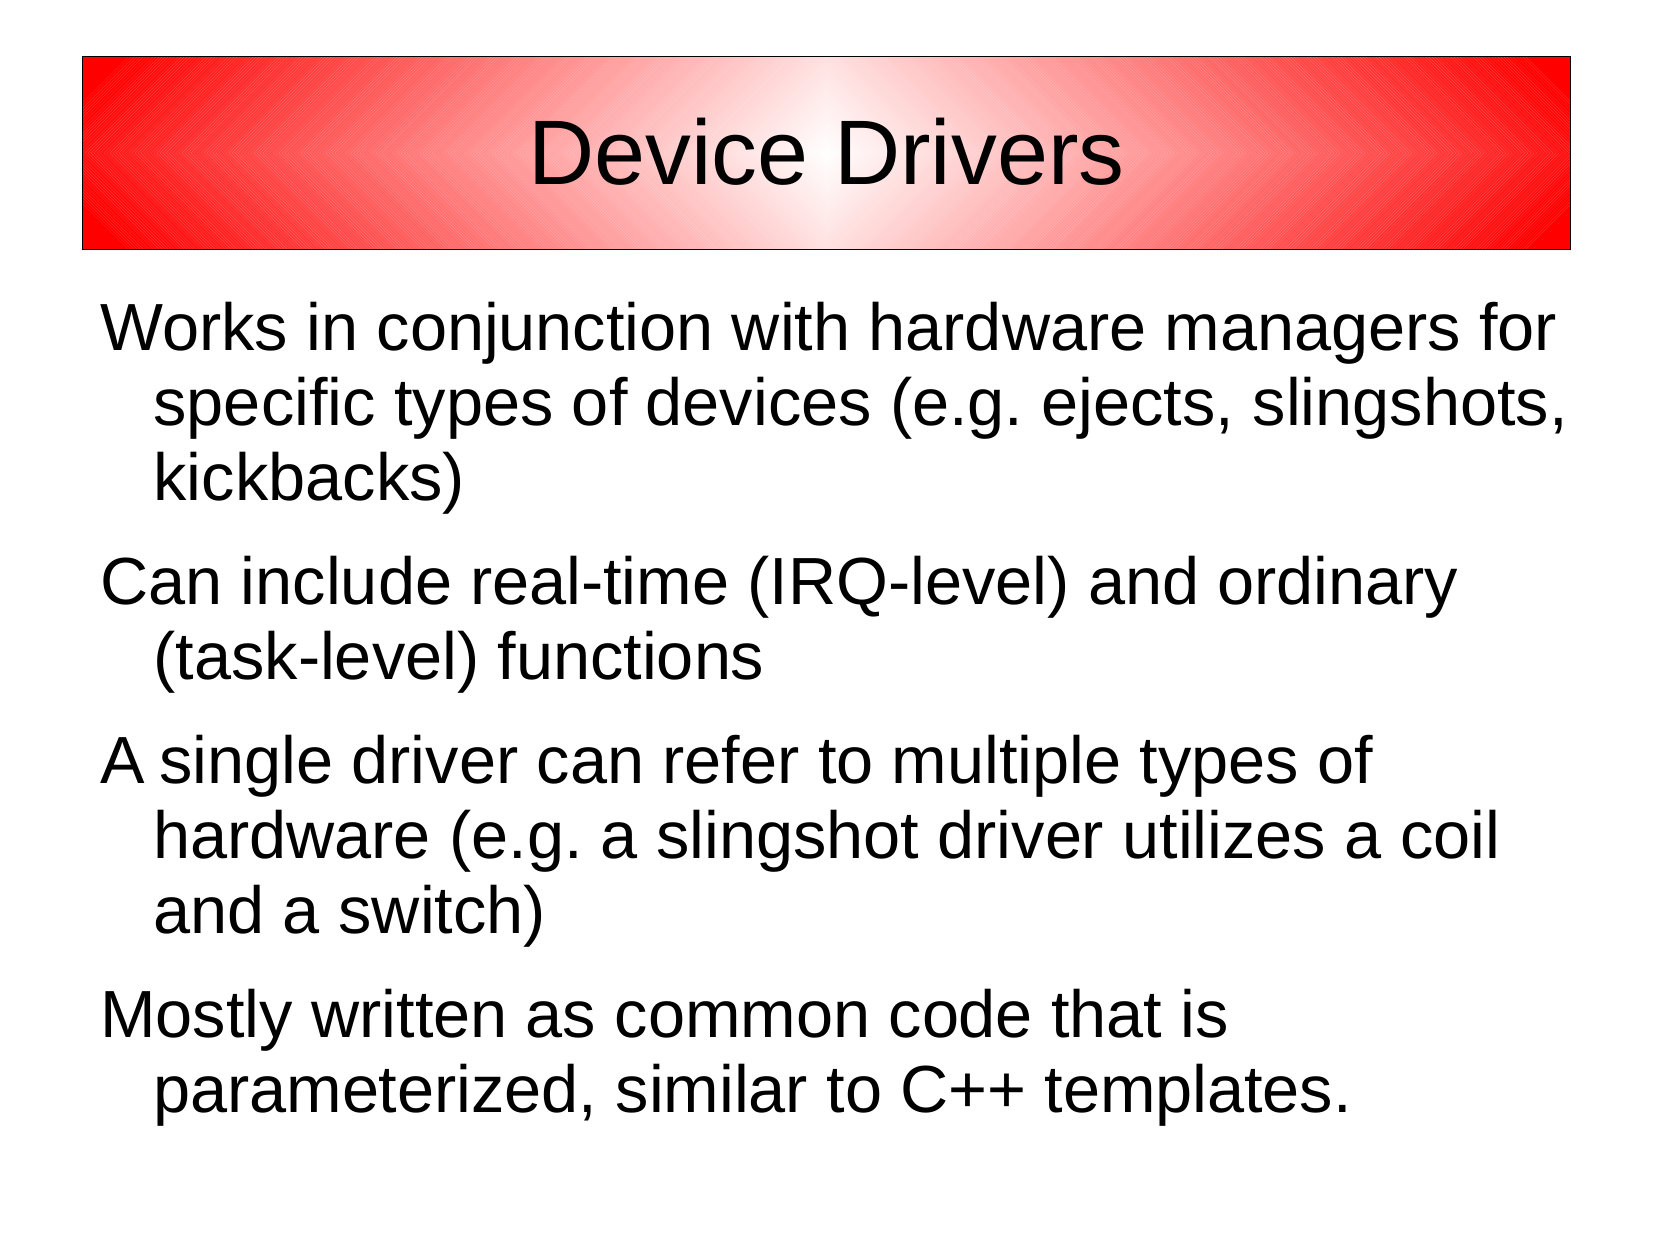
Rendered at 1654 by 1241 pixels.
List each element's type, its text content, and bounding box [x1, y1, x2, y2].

list Works in conjunction with hardware managers for specific types of devices (e.g. ejects, slingshots, kickbacks) Can include real-time (IRQ-level) and ordinary (task-level) functions A single driver can refer to multiple types of hardware (e.g. a slingshot driver utilizes a coil and a switch) Mostly written as common code that is parameterized, similar to C++ templates. [82, 290, 1571, 1122]
title Device Drivers [82, 56, 1571, 250]
